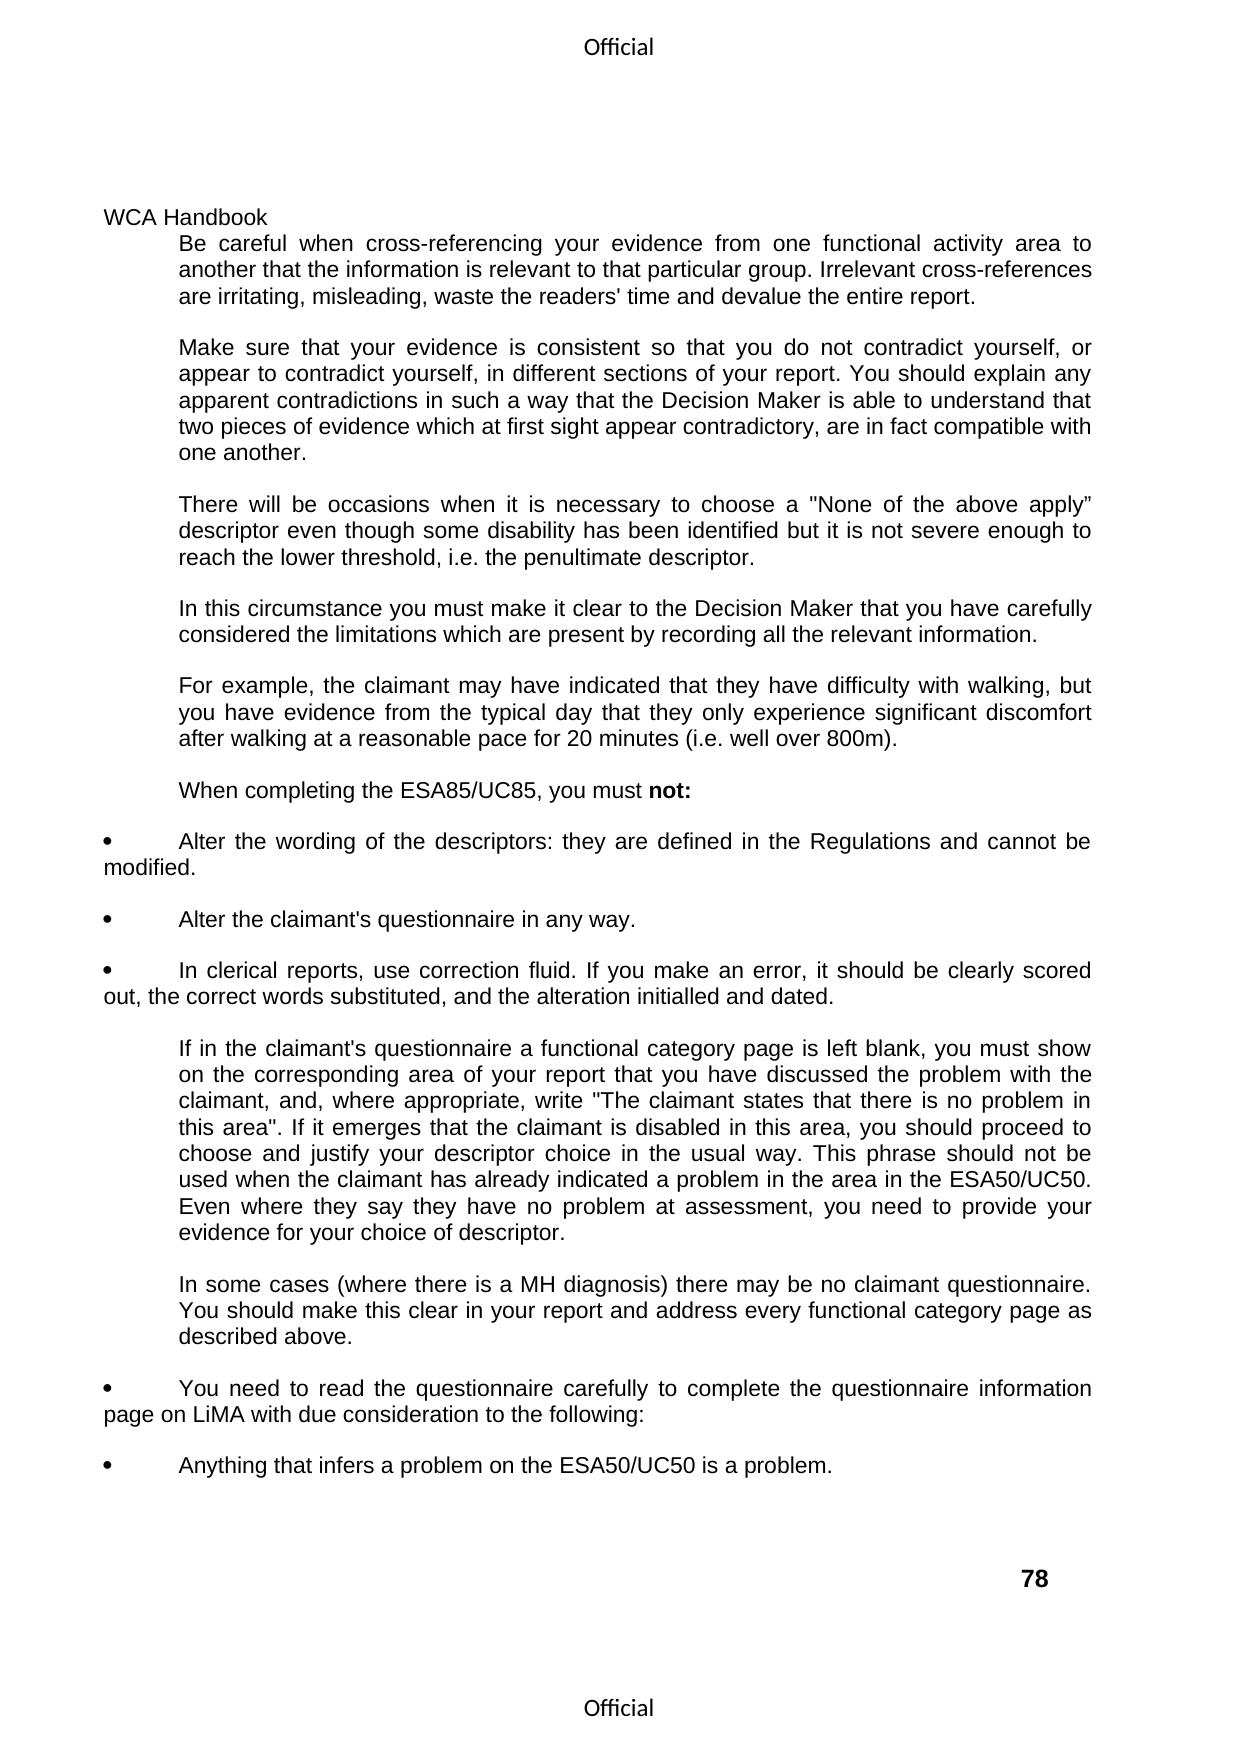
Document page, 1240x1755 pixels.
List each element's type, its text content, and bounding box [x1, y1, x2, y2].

list In clerical reports, use correction fluid. If you make an error, it should be clearly scored out, the correct words substituted, and the alteration initialled and dated. [103, 957, 1093, 1010]
text If in the claimant's questionnaire a functional category page is left blank, you must show on the corresponding area of your report that you have discussed the problem with the claimant, and, where appropriate, write "The claimant states that there is no problem in this area". If it emerges that the claimant is disabled in this area, you should proceed to choose and justify your descriptor choice in the usual way. This phrase should not be used when the claimant has already indicated a problem in the area in the ESA50/UC50. Even where they say they have no problem at assessment, you need to provide your evidence for your choice of descriptor. [178, 1035, 1093, 1246]
list Anything that infers a problem on the ESA50/UC50 is a problem. [103, 1452, 1093, 1479]
text For example, the claimant may have indicated that they have difficulty with walking, but you have evidence from the typical day that they only experience significant discomfort after walking at a reasonable pace for 20 minutes (i.e. well over 800m). [178, 672, 1093, 752]
list Alter the wording of the descriptors: they are defined in the Regulations and cannot be modified. [103, 828, 1093, 881]
text There will be occasions when it is necessary to choose a "None of the above apply” descriptor even though some disability has been identified but it is not severe enough to reach the lower threshold, i.e. the penultimate descriptor. [178, 491, 1093, 570]
text Make sure that your evidence is consistent so that you do not contradict yourself, or appear to contradict yourself, in different sections of your report. You should explain any apparent contradictions in such a way that the Decision Maker is able to understand that two pieces of evidence which at first sight appear contradictory, are in fact compatible with one another. [178, 334, 1093, 466]
text Be careful when cross-referencing your evidence from one functional activity area to another that the information is relevant to that particular group. Irrelevant cross-references are irritating, misleading, waste the readers' time and devalue the entire report. [178, 230, 1093, 309]
list You need to read the questionnaire carefully to complete the questionnaire information page on LiMA with due consideration to the following: [103, 1374, 1093, 1427]
text In this circumstance you must make it clear to the Decision Maker that you have carefully considered the limitations which are present by recording all the relevant information. [178, 595, 1093, 647]
list Alter the claimant's questionnaire in any way. [103, 906, 1093, 932]
text When completing the ESA85/UC85, you must not: [178, 777, 1093, 803]
text In some cases (where there is a MH diagnosis) there may be no claimant questionnaire. You should make this clear in your report and address every functional category page as described above. [178, 1271, 1093, 1349]
